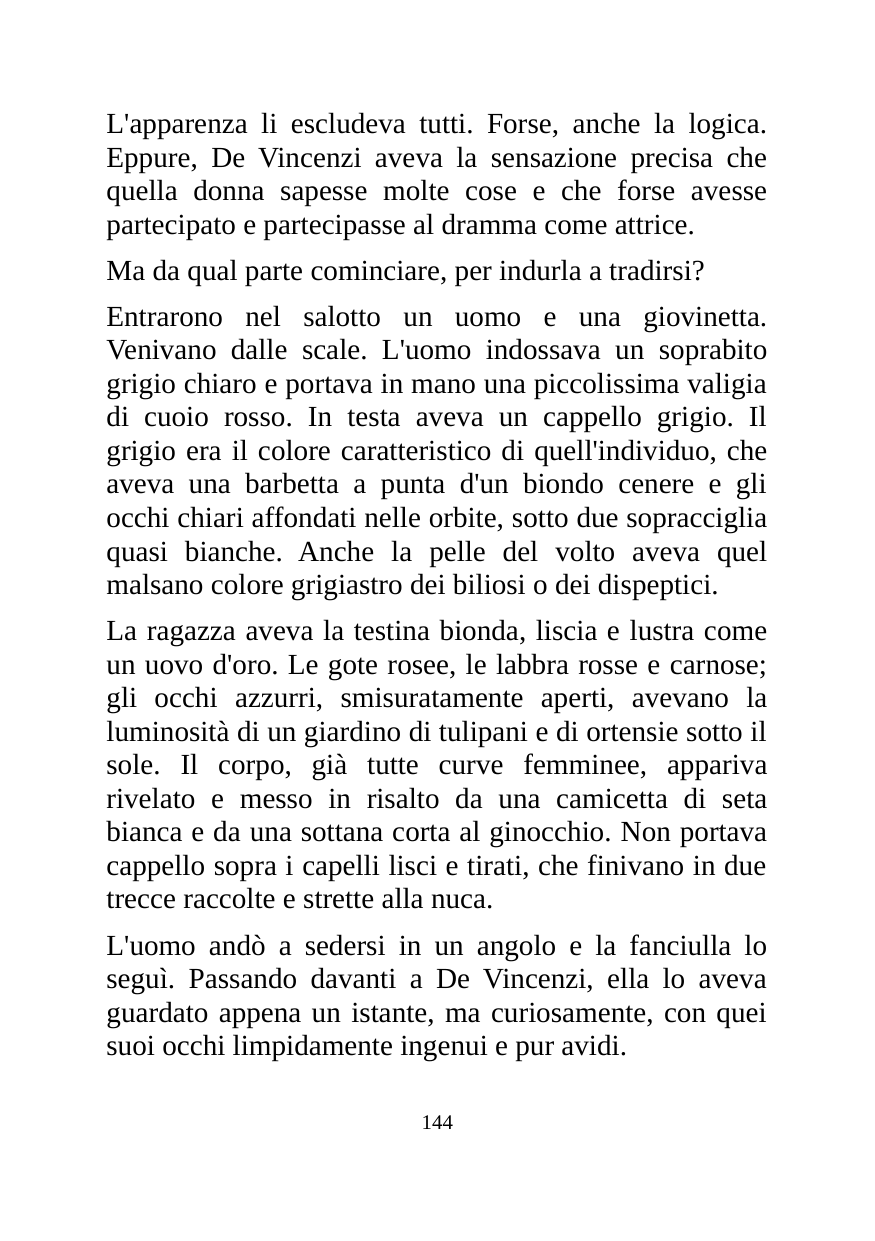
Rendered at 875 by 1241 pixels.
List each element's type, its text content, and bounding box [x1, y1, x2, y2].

text La ragazza aveva la testina bionda, liscia e lustra come un uovo d'oro. Le gote rosee, le labbra rosse e carnose; gli occhi azzurri, smisuratamente aperti, avevano la luminosità di un giardino di tulipani e di ortensie sotto il sole. Il corpo, già tutte curve femminee, appariva rivelato e messo in risalto da una camicetta di seta bianca e da una sottana corta al ginocchio. Non portava cappello sopra i capelli lisci e tirati, che finivano in due trecce raccolte e strette alla nuca. [106, 613, 768, 915]
text L'apparenza li escludeva tutti. Forse, anche la logica. Eppure, De Vincenzi aveva la sensazione precisa che quella donna sapesse molte cose e che forse avesse partecipato e partecipasse al dramma come attrice. [106, 106, 768, 240]
text Ma da qual parte cominciare, per indurla a tradirsi? [106, 253, 768, 286]
text Entrarono nel salotto un uomo e una giovinetta. Venivano dalle scale. L'uomo indossava un soprabito grigio chiaro e portava in mano una piccolissima valigia di cuoio rosso. In testa aveva un cappello grigio. Il grigio era il colore caratteristico di quell'individuo, che aveva una barbetta a punta d'un biondo cenere e gli occhi chiari affondati nelle orbite, sotto due sopracciglia quasi bianche. Anche la pelle del volto aveva quel malsano colore grigiastro dei biliosi o dei dispeptici. [106, 299, 768, 601]
text L'uomo andò a sedersi in un angolo e la fanciulla lo seguì. Passando davanti a De Vincenzi, ella lo aveva guardato appena un istante, ma curiosamente, con quei suoi occhi limpidamente ingenui e pur avidi. [106, 928, 768, 1062]
